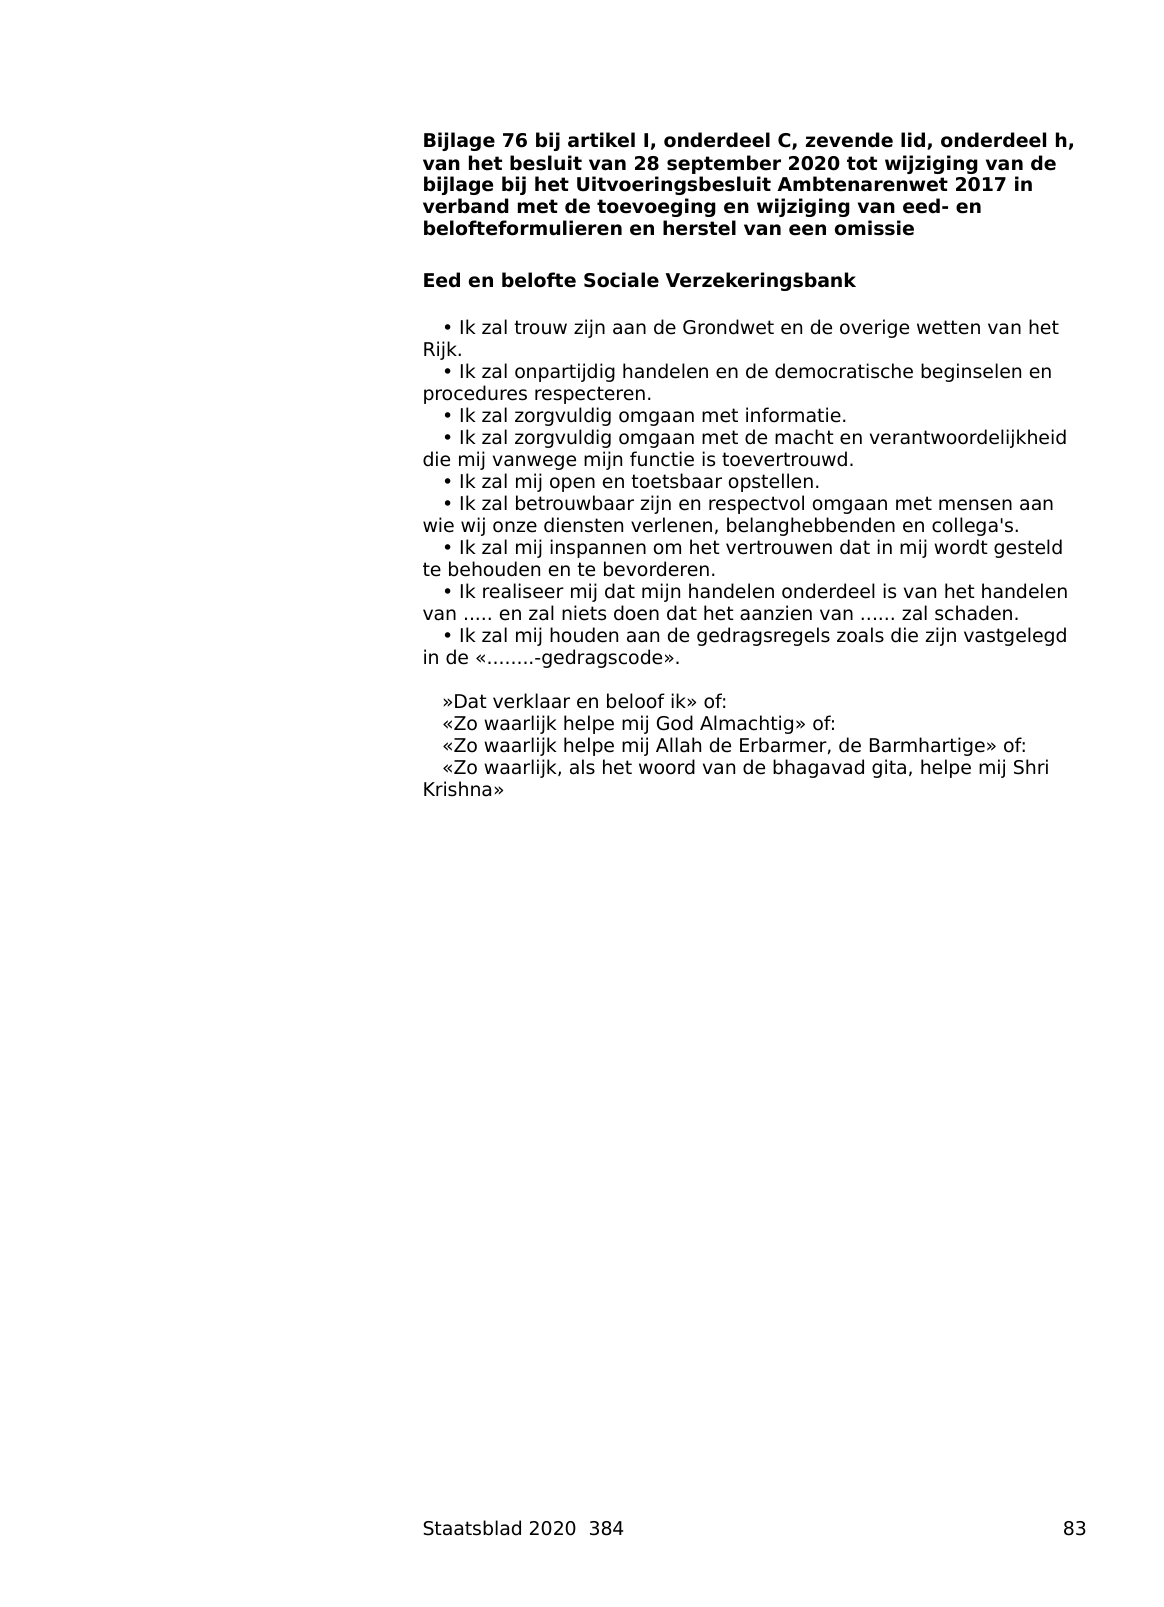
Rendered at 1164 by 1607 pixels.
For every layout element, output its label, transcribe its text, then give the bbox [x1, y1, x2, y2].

subtitle Eed en belofte Sociale Verzekeringsbank [422, 270, 1087, 292]
text «Zo waarlijk, als het woord van de bhagavad gita, helpe mij Shri Krishna» [422, 757, 1087, 801]
text • Ik zal trouw zijn aan de Grondwet en de overige wetten van het Rijk. [422, 317, 1087, 361]
text • Ik zal mij houden aan de gedragsregels zoals die zijn vastgelegd in de «........-gedragscode». [422, 625, 1087, 669]
text • Ik realiseer mij dat mijn handelen onderdeel is van het handelen van ..... en zal niets doen dat het aanzien van ...... zal schaden. [422, 581, 1087, 625]
text »Dat verklaar en beloof ik» of: [422, 691, 1087, 713]
text «Zo waarlijk helpe mij Allah de Erbarmer, de Barmhartige» of: [422, 735, 1087, 757]
text • Ik zal zorgvuldig omgaan met de macht en verantwoordelijkheid die mij vanwege mijn functie is toevertrouwd. [422, 427, 1087, 471]
text • Ik zal zorgvuldig omgaan met informatie. [422, 405, 1087, 427]
text • Ik zal mij open en toetsbaar opstellen. [422, 471, 1087, 493]
text • Ik zal mij inspannen om het vertrouwen dat in mij wordt gesteld te behouden en te bevorderen. [422, 537, 1087, 581]
text «Zo waarlijk helpe mij God Almachtig» of: [422, 713, 1087, 735]
text • Ik zal onpartijdig handelen en de democratische beginselen en procedures respecteren. [422, 361, 1087, 405]
text • Ik zal betrouwbaar zijn en respectvol omgaan met mensen aan wie wij onze diensten verlenen, belanghebbenden en collega's. [422, 493, 1087, 537]
subtitle Bijlage 76 bij artikel I, onderdeel C, zevende lid, onderdeel h, van het besluit van 28 september 2020 tot wijziging van de bijlage bij het Uitvoeringsbesluit Ambtenarenwet 2017 in verband met de toevoeging en wijziging van eed- en belofteformulieren en herstel van een omissie [422, 130, 1087, 240]
